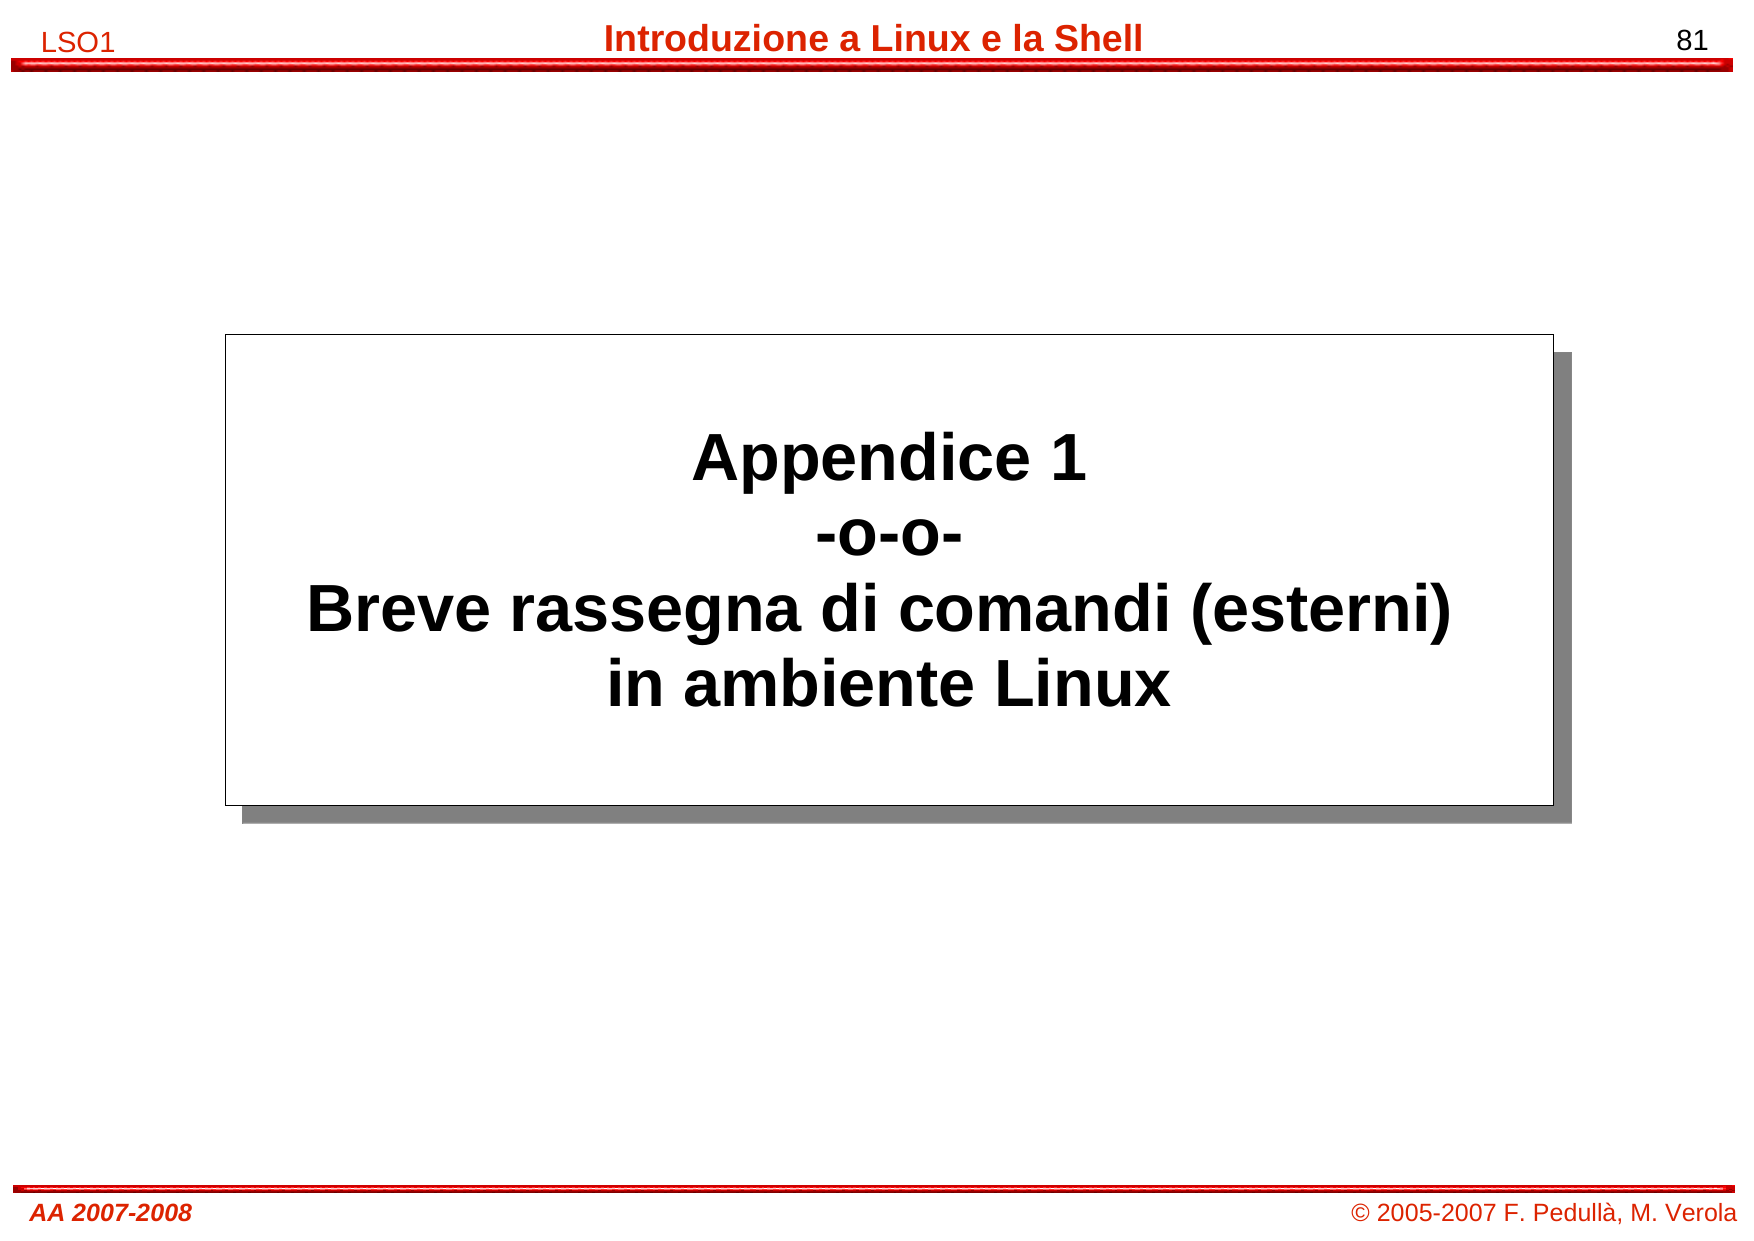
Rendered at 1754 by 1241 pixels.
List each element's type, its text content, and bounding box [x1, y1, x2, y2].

text_box Appendice 1 -o-o- Breve rassegna di comandi (esterni) in ambiente Linux [225, 334, 1554, 806]
picture [13, 1185, 1735, 1193]
picture [11, 58, 1733, 72]
